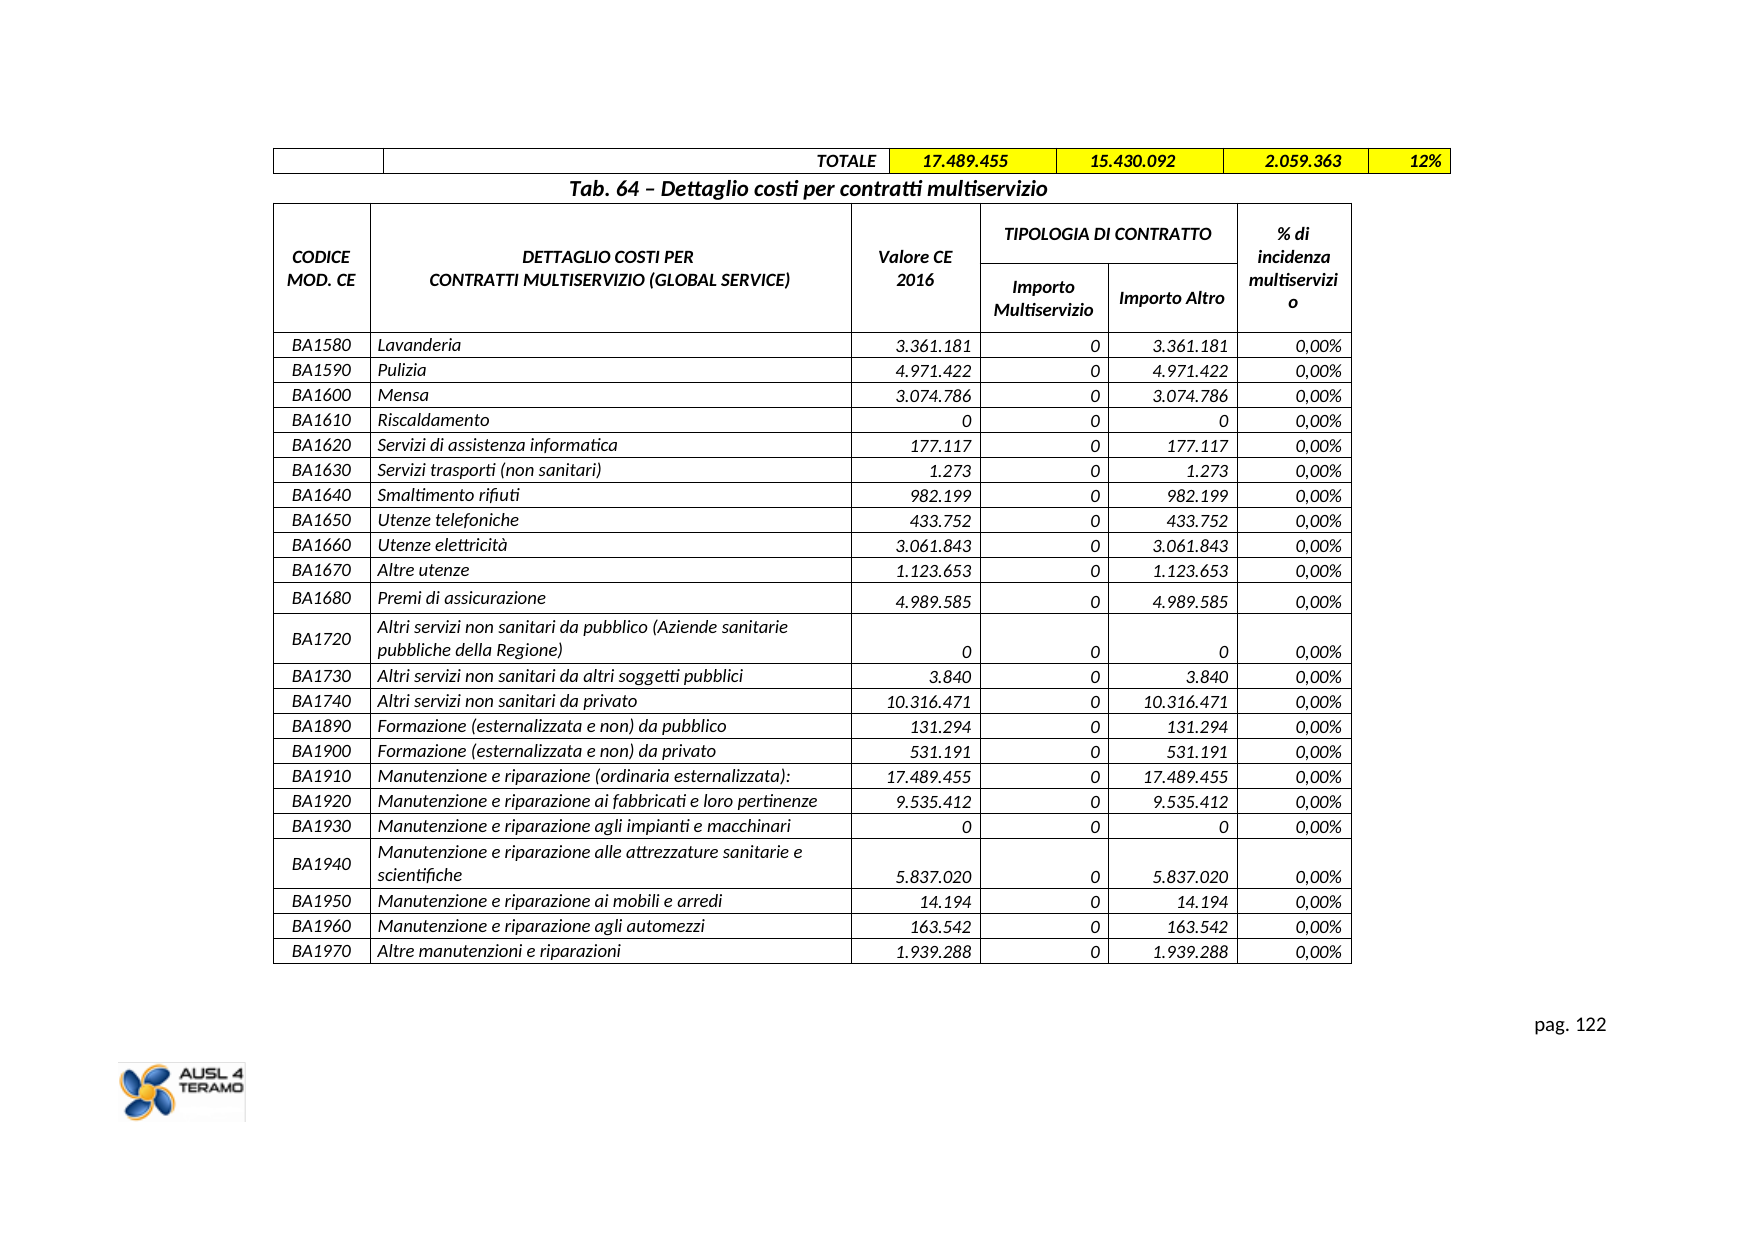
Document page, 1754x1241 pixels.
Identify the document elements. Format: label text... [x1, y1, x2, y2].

table_cell Smaltimento rifiuti [371, 483, 851, 507]
table_cell 0 [981, 939, 1108, 963]
table_cell CODICE MOD. CE [274, 204, 370, 332]
table_cell BA1610 [274, 408, 370, 432]
table_cell [1352, 838, 1368, 888]
table_cell 9.535.412 [1109, 789, 1237, 813]
table_cell 1.939.288 [852, 939, 980, 963]
table_cell 0 [1109, 614, 1237, 663]
table_cell 5.837.020 [852, 839, 980, 888]
table_cell 0,00% [1238, 614, 1351, 663]
table_cell [1368, 557, 1451, 582]
table_cell [1368, 174, 1451, 203]
table_cell Manutenzione e riparazione (ordinaria esternalizzata): [371, 764, 851, 788]
table_cell [1352, 532, 1368, 557]
table_cell [1352, 938, 1368, 963]
table_cell [1368, 913, 1451, 938]
table_cell 531.191 [852, 739, 980, 763]
table_cell [1368, 457, 1451, 482]
table_cell 0 [1109, 814, 1237, 838]
table_cell 0,00% [1238, 764, 1351, 788]
table_cell Formazione (esternalizzata e non) da privato [371, 739, 851, 763]
table_cell [1352, 263, 1368, 332]
table_cell 3.074.786 [1109, 383, 1237, 407]
table_cell TOTALE [384, 149, 889, 173]
table_cell 1.273 [1109, 458, 1237, 482]
table_cell 0,00% [1238, 714, 1351, 738]
table_cell 15.430.092 [1057, 149, 1223, 173]
table_cell [1352, 788, 1368, 813]
table_cell 0 [981, 458, 1108, 482]
table_cell 0 [981, 558, 1108, 582]
table_cell 0,00% [1238, 383, 1351, 407]
table_cell 0 [981, 664, 1108, 688]
table_cell 0,00% [1238, 939, 1351, 963]
table_cell [1352, 763, 1368, 788]
table_cell [1368, 507, 1451, 532]
table_cell BA1890 [274, 714, 370, 738]
table_cell 0,00% [1238, 583, 1351, 613]
table_cell BA1670 [274, 558, 370, 582]
table_cell 0 [981, 358, 1108, 382]
table_cell % di incidenza multiservizio [1238, 204, 1351, 332]
table_cell BA1930 [274, 814, 370, 838]
table_cell Premi di assicurazione [371, 583, 851, 613]
table_cell [1368, 482, 1451, 507]
table_cell BA1720 [274, 614, 370, 663]
table_cell 3.361.181 [852, 333, 980, 357]
table_cell [1352, 357, 1368, 382]
table_cell 3.840 [1109, 664, 1237, 688]
table_cell [1368, 763, 1451, 788]
table_cell 1.273 [852, 458, 980, 482]
table_cell 0 [981, 714, 1108, 738]
table_cell 982.199 [852, 483, 980, 507]
table_cell [1352, 557, 1368, 582]
table_cell 0 [981, 408, 1108, 432]
table_cell [1352, 688, 1368, 713]
table_cell TIPOLOGIA DI CONTRATTO [981, 204, 1237, 263]
table_cell Mensa [371, 383, 851, 407]
table_cell 10.316.471 [1109, 689, 1237, 713]
table_cell 177.117 [1109, 433, 1237, 457]
table_cell 1.123.653 [852, 558, 980, 582]
table_cell 0 [981, 689, 1108, 713]
table_cell 0,00% [1238, 558, 1351, 582]
table_cell 0,00% [1238, 358, 1351, 382]
table_cell 0,00% [1238, 333, 1351, 357]
table_cell Importo Altro [1109, 264, 1237, 332]
table_cell Lavanderia [371, 333, 851, 357]
table_cell [1352, 382, 1368, 407]
table_cell 4.971.422 [852, 358, 980, 382]
table_cell 0 [852, 814, 980, 838]
table_cell BA1960 [274, 914, 370, 938]
table_cell BA1970 [274, 939, 370, 963]
table_cell 10.316.471 [852, 689, 980, 713]
table_cell 0,00% [1238, 789, 1351, 813]
table_cell [1368, 688, 1451, 713]
table_cell 0,00% [1238, 533, 1351, 557]
table_cell Importo Multiservizio [981, 264, 1108, 332]
table_cell 0 [981, 739, 1108, 763]
table_cell [1368, 938, 1451, 963]
table_cell Valore CE 2016 [852, 204, 980, 332]
table_cell Formazione (esternalizzata e non) da pubblico [371, 714, 851, 738]
table_cell Altri servizi non sanitari da pubblico (Aziende sanitarie pubbliche della Regione) [371, 614, 851, 663]
table_cell [1352, 457, 1368, 482]
table_cell 0,00% [1238, 839, 1351, 888]
table_cell BA1640 [274, 483, 370, 507]
table_cell Manutenzione e riparazione ai fabbricati e loro pertinenze [371, 789, 851, 813]
table_cell [1352, 432, 1368, 457]
table_cell [1352, 613, 1368, 663]
table_cell [1352, 507, 1368, 532]
table_cell 0,00% [1238, 433, 1351, 457]
table_cell BA1680 [274, 583, 370, 613]
table_cell 131.294 [852, 714, 980, 738]
table_cell 0 [981, 914, 1108, 938]
table_cell 0,00% [1238, 458, 1351, 482]
table_cell BA1630 [274, 458, 370, 482]
table_cell 131.294 [1109, 714, 1237, 738]
table_cell [1351, 174, 1368, 203]
table_cell 0,00% [1238, 483, 1351, 507]
table_cell 9.535.412 [852, 789, 980, 813]
table_cell Pulizia [371, 358, 851, 382]
table_cell [1368, 263, 1451, 332]
table_cell 0,00% [1238, 508, 1351, 532]
table_cell Manutenzione e riparazione agli automezzi [371, 914, 851, 938]
table_cell 0,00% [1238, 739, 1351, 763]
table_cell 0 [981, 839, 1108, 888]
table_cell 17.489.455 [1109, 764, 1237, 788]
table_cell 0 [981, 533, 1108, 557]
table_cell 12% [1369, 149, 1450, 173]
table_cell BA1650 [274, 508, 370, 532]
table_cell 433.752 [852, 508, 980, 532]
table_cell 2.059.363 [1224, 149, 1368, 173]
table_cell [1352, 888, 1368, 913]
table_cell 0,00% [1238, 664, 1351, 688]
table_cell 14.194 [852, 889, 980, 913]
table_cell [1368, 203, 1451, 263]
table_cell 0 [981, 383, 1108, 407]
table_cell [1352, 203, 1368, 263]
table_cell 0,00% [1238, 408, 1351, 432]
table_cell [1368, 332, 1451, 357]
table_cell [1352, 913, 1368, 938]
table_cell Manutenzione e riparazione alle attrezzature sanitarie e scientifiche [371, 839, 851, 888]
table_cell 3.061.843 [1109, 533, 1237, 557]
table_cell 17.489.455 [890, 149, 1056, 173]
table_cell BA1920 [274, 789, 370, 813]
table_cell BA1950 [274, 889, 370, 913]
table_cell 0 [981, 814, 1108, 838]
table_cell 3.061.843 [852, 533, 980, 557]
table_cell 0,00% [1238, 889, 1351, 913]
table_cell [1368, 582, 1451, 613]
table_cell 0 [981, 583, 1108, 613]
table_cell 3.361.181 [1109, 333, 1237, 357]
table_cell [1368, 713, 1451, 738]
table_cell 0 [981, 789, 1108, 813]
table_cell 0 [981, 508, 1108, 532]
table_cell BA1730 [274, 664, 370, 688]
table_cell 0 [1109, 408, 1237, 432]
table_cell 0,00% [1238, 914, 1351, 938]
table_cell [1352, 663, 1368, 688]
table_cell [1368, 788, 1451, 813]
table_cell [1352, 482, 1368, 507]
table_cell 0 [852, 614, 980, 663]
table_cell DETTAGLIO COSTI PER CONTRATTI MULTISERVIZIO (GLOBAL SERVICE) [371, 204, 851, 332]
table_cell BA1660 [274, 533, 370, 557]
table_cell 4.971.422 [1109, 358, 1237, 382]
table_cell Altri servizi non sanitari da altri soggetti pubblici [371, 664, 851, 688]
table_cell 4.989.585 [852, 583, 980, 613]
table_cell [1368, 382, 1451, 407]
table_cell 3.074.786 [852, 383, 980, 407]
table_cell 5.837.020 [1109, 839, 1237, 888]
table_cell [1352, 813, 1368, 838]
table_cell 1.939.288 [1109, 939, 1237, 963]
table_cell Altre manutenzioni e riparazioni [371, 939, 851, 963]
table_cell 0 [981, 764, 1108, 788]
table_cell 0 [981, 614, 1108, 663]
table_cell [1352, 582, 1368, 613]
table_cell 0,00% [1238, 689, 1351, 713]
table_cell [274, 149, 383, 173]
table_cell BA1590 [274, 358, 370, 382]
table_cell Riscaldamento [371, 408, 851, 432]
table_cell 0 [981, 333, 1108, 357]
table_cell Utenze telefoniche [371, 508, 851, 532]
table_cell 17.489.455 [852, 764, 980, 788]
table_cell [1368, 838, 1451, 888]
table_cell 0 [981, 889, 1108, 913]
table_cell 982.199 [1109, 483, 1237, 507]
table_cell BA1620 [274, 433, 370, 457]
table_cell Altre utenze [371, 558, 851, 582]
table_cell 0,00% [1238, 814, 1351, 838]
table_cell Servizi di assistenza informatica [371, 433, 851, 457]
table_cell BA1580 [274, 333, 370, 357]
table_cell [1368, 738, 1451, 763]
table_cell [1368, 532, 1451, 557]
table_cell [1368, 432, 1451, 457]
table_cell [1368, 407, 1451, 432]
table_cell 177.117 [852, 433, 980, 457]
table_cell 3.840 [852, 664, 980, 688]
table_cell 0 [981, 433, 1108, 457]
table_cell 14.194 [1109, 889, 1237, 913]
table_cell 433.752 [1109, 508, 1237, 532]
table_cell [1368, 357, 1451, 382]
table_cell [1352, 713, 1368, 738]
table_cell 4.989.585 [1109, 583, 1237, 613]
table_cell 0 [981, 483, 1108, 507]
table_cell BA1740 [274, 689, 370, 713]
table_cell 163.542 [852, 914, 980, 938]
table_cell Manutenzione e riparazione ai mobili e arredi [371, 889, 851, 913]
table_cell 0 [852, 408, 980, 432]
table_cell BA1940 [274, 839, 370, 888]
table_cell BA1600 [274, 383, 370, 407]
table_cell [1352, 332, 1368, 357]
table_cell BA1910 [274, 764, 370, 788]
table_cell [1368, 663, 1451, 688]
table_cell 531.191 [1109, 739, 1237, 763]
table_cell 1.123.653 [1109, 558, 1237, 582]
table_cell [1368, 613, 1451, 663]
table_cell BA1900 [274, 739, 370, 763]
table_cell Altri servizi non sanitari da privato [371, 689, 851, 713]
table_cell [1352, 738, 1368, 763]
table_cell [1352, 407, 1368, 432]
table_cell Manutenzione e riparazione agli impianti e macchinari [371, 814, 851, 838]
table_cell [1368, 813, 1451, 838]
table_cell Tab. 64 – Dettaglio costi per contratti multiservizio [274, 174, 1351, 203]
table_cell [1368, 888, 1451, 913]
table_cell 163.542 [1109, 914, 1237, 938]
table_cell Servizi trasporti (non sanitari) [371, 458, 851, 482]
table_cell Utenze elettricità [371, 533, 851, 557]
